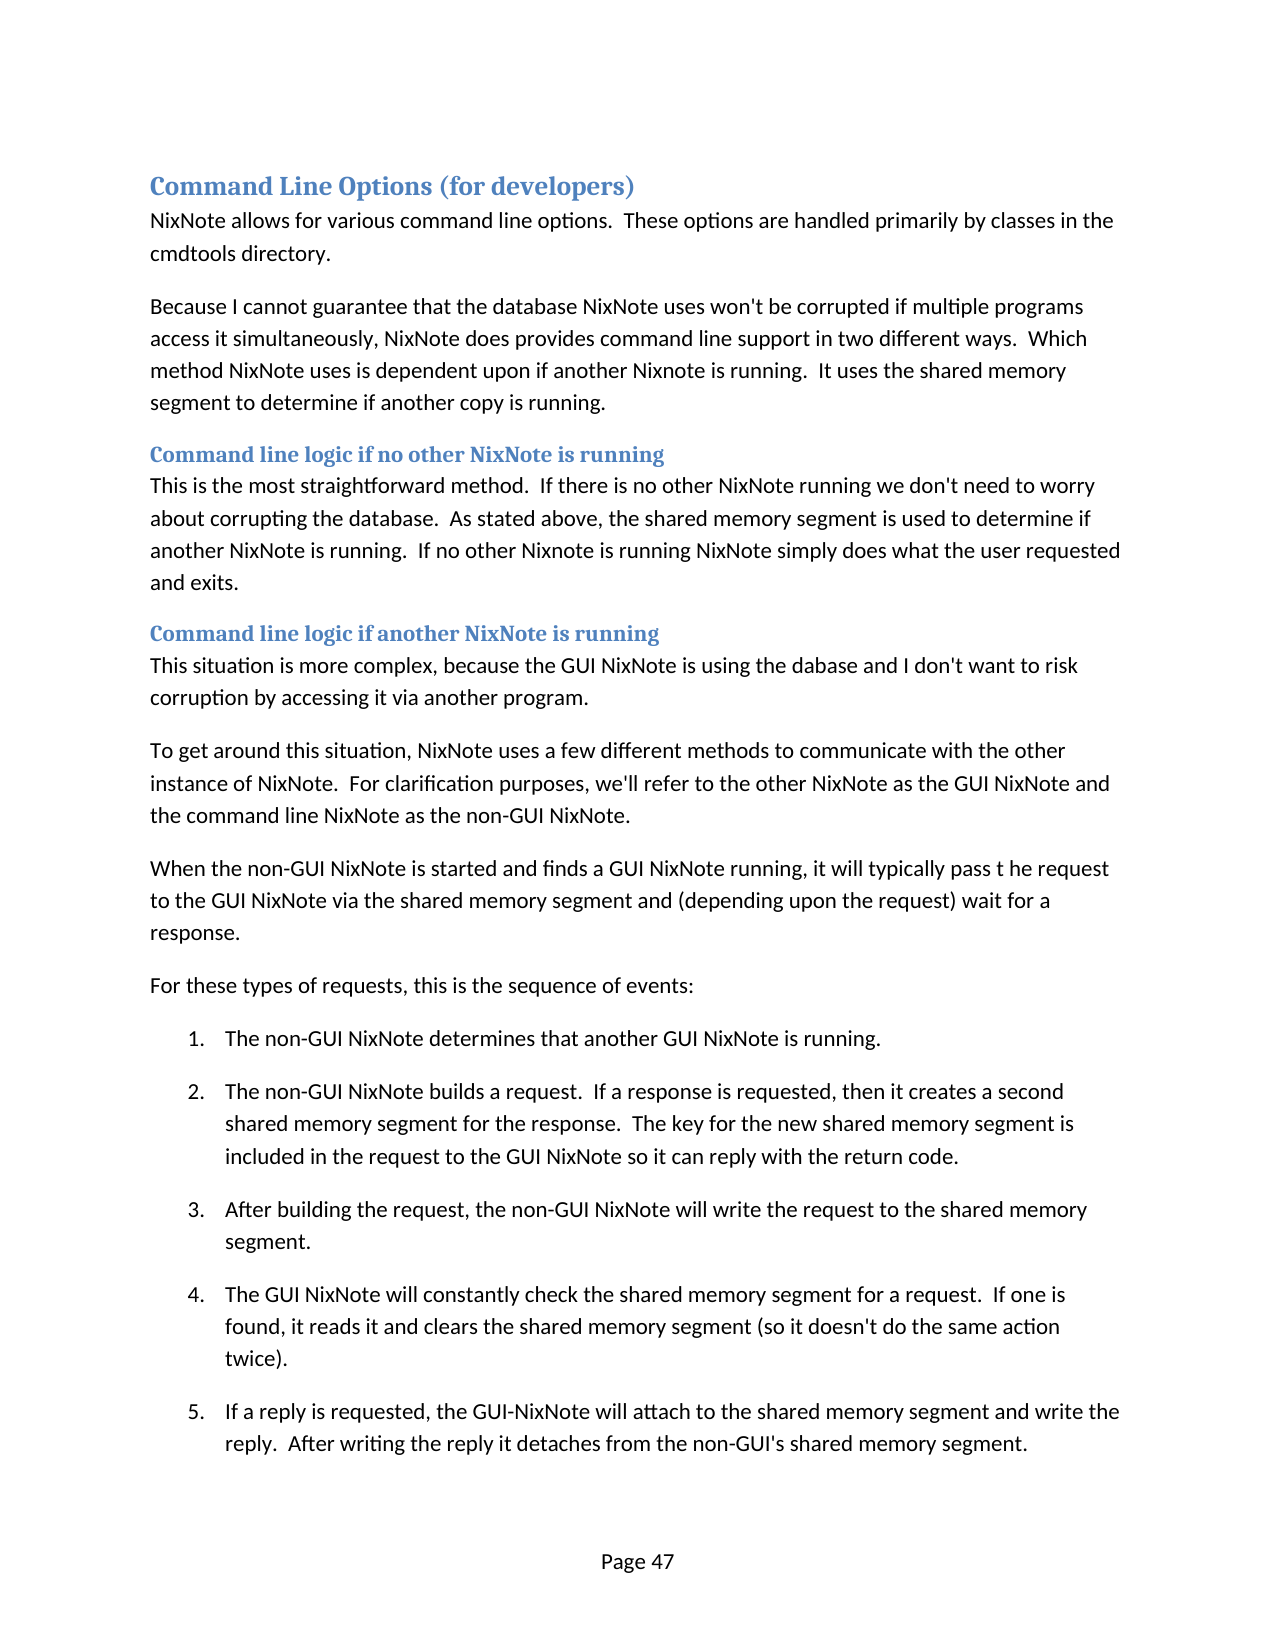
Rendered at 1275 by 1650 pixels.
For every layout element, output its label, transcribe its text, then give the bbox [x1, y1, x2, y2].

text When the non-GUI NixNote is started and finds a GUI NixNote running, it will typically pass t he request to the GUI NixNote via the shared memory segment and (depending upon the request) wait for a response. [150, 854, 1125, 946]
list The non-GUI NixNote builds a request. If a response is requested, then it creates a second shared memory segment for the response. The key for the new shared memory segment is included in the request to the GUI NixNote so it can reply with the return code. [187, 1077, 1125, 1170]
list If a reply is requested, the GUI-NixNote will attach to the shared memory segment and write the reply. After writing the reply it detaches from the non-GUI's shared memory segment. [187, 1397, 1125, 1458]
list The GUI NixNote will constantly check the shared memory segment for a request. If one is found, it reads it and clears the shared memory segment (so it doesn't do the same action twice). [187, 1280, 1125, 1372]
text This is the most straightforward method. If there is no other NixNote running we don't need to worry about corrupting the database. As stated above, the shared memory segment is used to determine if another NixNote is running. If no other Nixnote is running NixNote simply does what the user requested and exits. [150, 472, 1125, 596]
text NixNote allows for various command line options. These options are handled primarily by classes in the cmdtools directory. [150, 207, 1125, 267]
list After building the request, the non-GUI NixNote will write the request to the shared memory segment. [187, 1195, 1125, 1255]
subtitle Command line logic if another NixNote is running [150, 621, 1125, 647]
text Because I cannot guarantee that the database NixNote uses won't be corrupted if multiple programs access it simultaneously, NixNote does provides command line support in two different ways. Which method NixNote uses is dependent upon if another Nixnote is running. It uses the shared memory segment to determine if another copy is running. [150, 292, 1125, 416]
subtitle Command line logic if no other NixNote is running [150, 441, 1125, 468]
text This situation is more complex, because the GUI NixNote is using the dabase and I don't want to risk corruption by accessing it via another program. [150, 651, 1125, 712]
text For these types of requests, this is the sequence of events: [150, 971, 1125, 999]
list The non-GUI NixNote determines that another GUI NixNote is running. [187, 1024, 1125, 1052]
text To get around this situation, NixNote uses a few different methods to communicate with the other instance of NixNote. For clarification purposes, we'll refer to the other NixNote as the GUI NixNote and the command line NixNote as the non-GUI NixNote. [150, 737, 1125, 829]
subtitle Command Line Options (for developers) [150, 171, 1125, 202]
